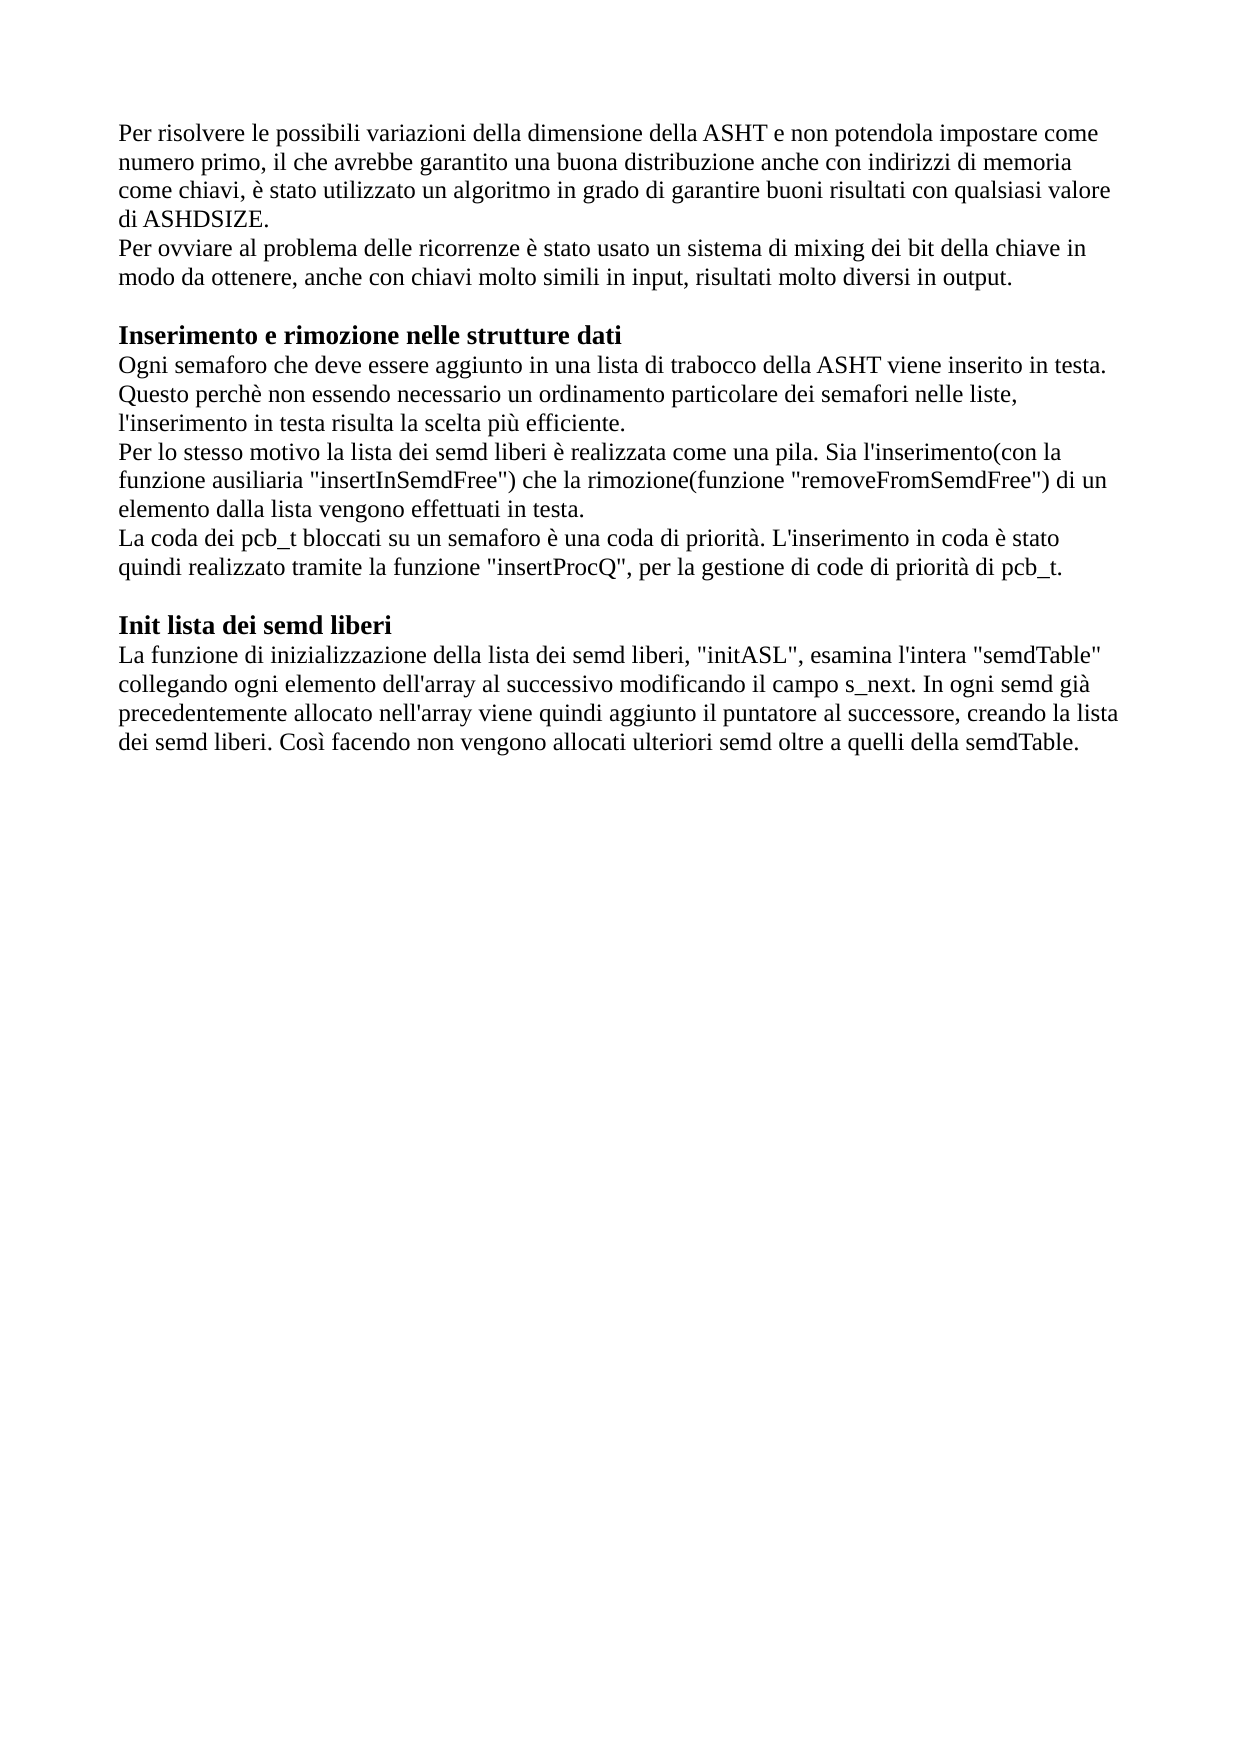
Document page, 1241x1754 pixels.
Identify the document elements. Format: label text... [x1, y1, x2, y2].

text Per lo stesso motivo la lista dei semd liberi è realizzata come una pila. Sia l'inserimento(con la funzione ausiliaria "insertInSemdFree") che la rimozione(funzione "removeFromSemdFree") di un elemento dalla lista vengono effettuati in testa. [118, 437, 1122, 523]
text Per ovviare al problema delle ricorrenze è stato usato un sistema di mixing dei bit della chiave in modo da ottenere, anche con chiavi molto simili in input, risultati molto diversi in output. [118, 233, 1122, 291]
text Per risolvere le possibili variazioni della dimensione della ASHT e non potendola impostare come numero primo, il che avrebbe garantito una buona distribuzione anche con indirizzi di memoria come chiavi, è stato utilizzato un algoritmo in grado di garantire buoni risultati con qualsiasi valore di ASHDSIZE. [118, 118, 1122, 233]
text Inserimento e rimozione nelle strutture dati [118, 319, 1122, 351]
text La coda dei pcb_t bloccati su un semaforo è una coda di priorità. L'inserimento in coda è stato quindi realizzato tramite la funzione "insertProcQ", per la gestione di code di priorità di pcb_t. [118, 523, 1122, 581]
text La funzione di inizializzazione della lista dei semd liberi, "initASL", esamina l'intera "semdTable" collegando ogni elemento dell'array al successivo modificando il campo s_next. In ogni semd già precedentemente allocato nell'array viene quindi aggiunto il puntatore al successore, creando la lista dei semd liberi. Così facendo non vengono allocati ulteriori semd oltre a quelli della semdTable. [118, 640, 1122, 755]
text Init lista dei semd liberi [118, 609, 1122, 640]
text Ogni semaforo che deve essere aggiunto in una lista di trabocco della ASHT viene inserito in testa. Questo perchè non essendo necessario un ordinamento particolare dei semafori nelle liste, l'inserimento in testa risulta la scelta più efficiente. [118, 351, 1122, 437]
